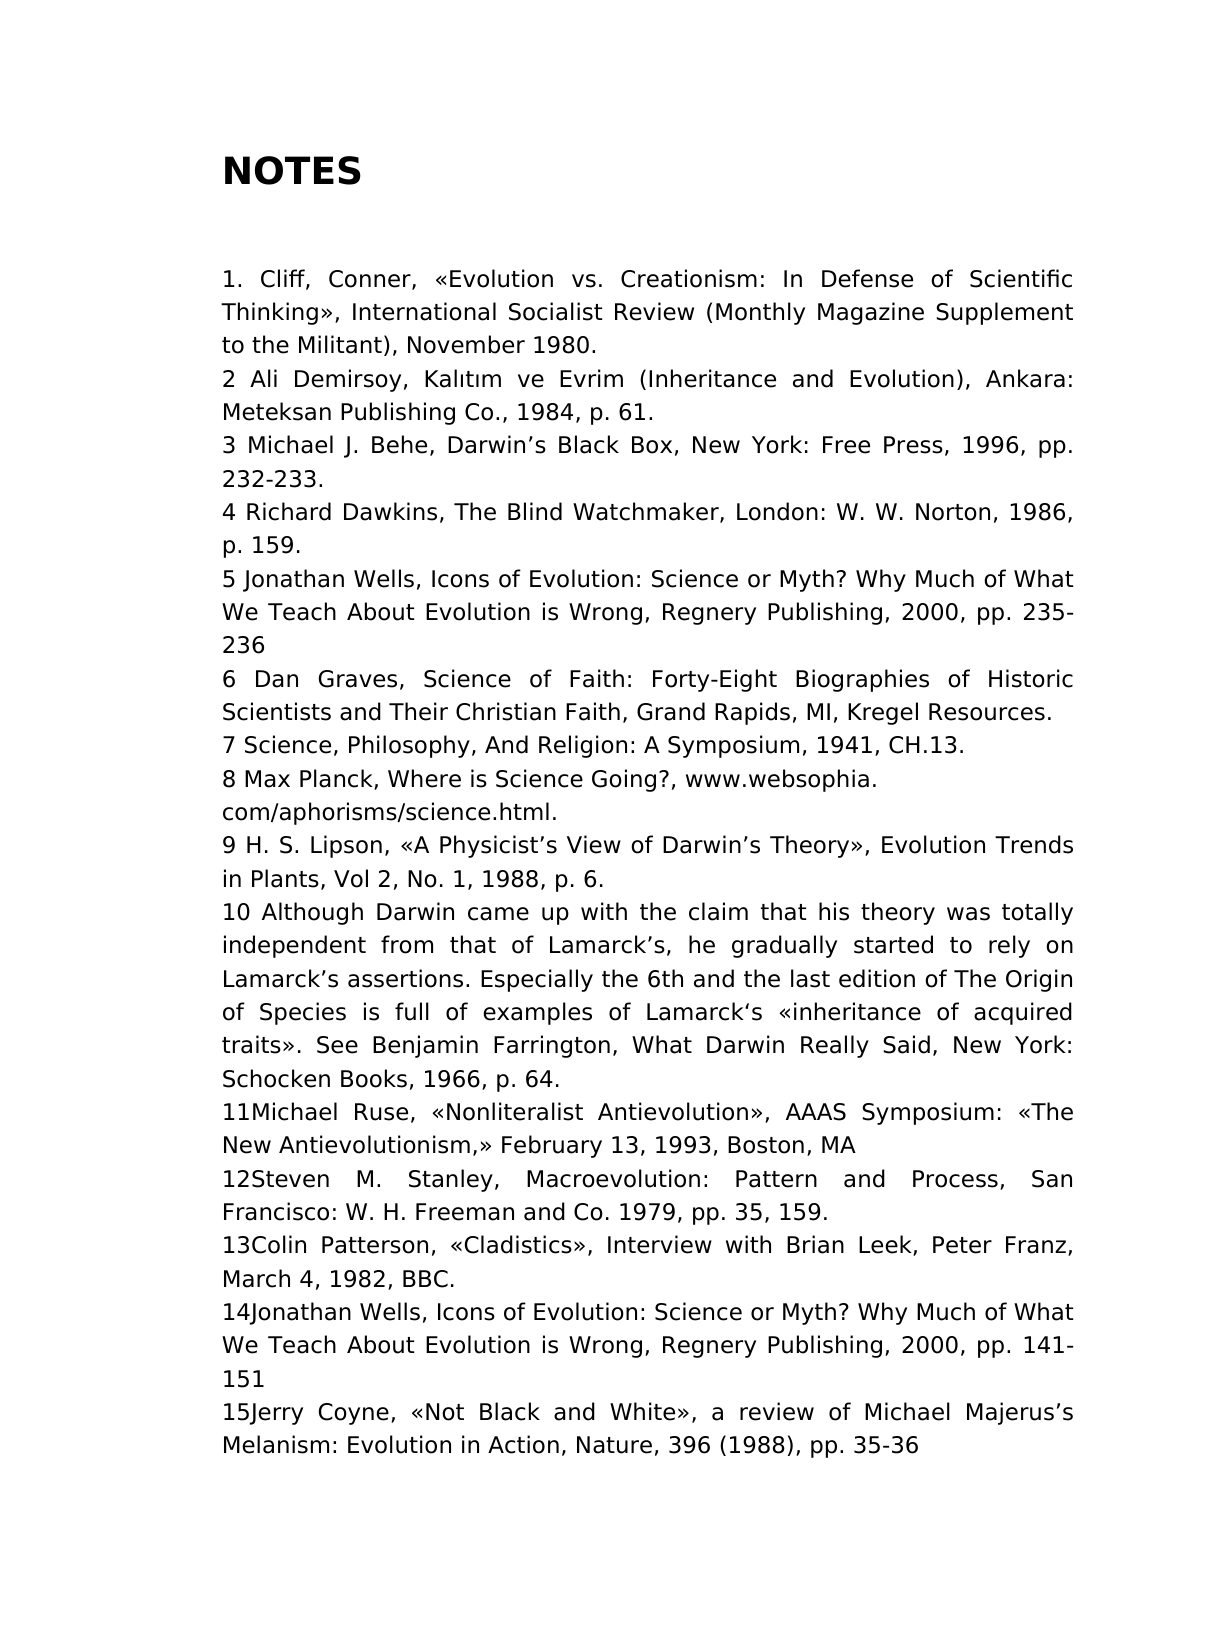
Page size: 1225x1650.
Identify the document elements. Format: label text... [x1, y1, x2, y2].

text 6 Dan Graves, Science of Faith: Forty-Eight Biographies of Historic Scientists and Their Christian Faith, Grand Rapids, MI, Kregel Resources. [222, 660, 1075, 727]
text 11Michael Ruse, «Nonliteralist Antievolution», AAAS Symposium: «The New Antievolutionism,» February 13, 1993, Boston, MA [222, 1094, 1075, 1160]
text 12Steven M. Stanley, Macroevolution: Pattern and Process, San Francisco: W. H. Freeman and Co. 1979, pp. 35, 159. [222, 1160, 1075, 1227]
text 13Colin Patterson, «Cladistics», Interview with Brian Leek, Peter Franz, March 4, 1982, BBC. [222, 1227, 1075, 1294]
text NOTES [222, 150, 1075, 194]
text 15Jerry Coyne, «Not Black and White», a review of Michael Majerus’s Melanism: Evolution in Action, Nature, 396 (1988), pp. 35-36 [222, 1394, 1075, 1460]
text 5 Jonathan Wells, Icons of Evolution: Science or Myth? Why Much of What We Teach About Evolution is Wrong, Regnery Publishing, 2000, pp. 235-236 [222, 560, 1075, 660]
text 14Jonathan Wells, Icons of Evolution: Science or Myth? Why Much of What We Teach About Evolution is Wrong, Regnery Publishing, 2000, pp. 141-151 [222, 1294, 1075, 1394]
text 9 H. S. Lipson, «A Physicist’s View of Darwin’s Theory», Evolution Trends in Plants, Vol 2, No. 1, 1988, p. 6. [222, 827, 1075, 894]
text 7 Science, Philosophy, And Religion: A Symposium, 1941, CH.13. [222, 727, 1075, 760]
text 10 Although Darwin came up with the claim that his theory was totally independent from that of Lamarck’s, he gradually started to rely on Lamarck’s assertions. Especially the 6th and the last edition of The Origin of Species is full of examples of Lamarck‘s «inheritance of acquired traits». See Benjamin Farrington, What Darwin Really Said, New York: Schocken Books, 1966, p. 64. [222, 894, 1075, 1094]
text 2 Ali Demirsoy, Kalıtım ve Evrim (Inheritance and Evolution), Ankara: Meteksan Publishing Co., 1984, p. 61. [222, 360, 1075, 427]
text 3 Michael J. Behe, Darwin’s Black Box, New York: Free Press, 1996, pp. 232-233. [222, 427, 1075, 494]
text 1. Cliff, Conner, «Evolution vs. Creationism: In Defense of Scientific Thinking», International Socialist Review (Monthly Magazine Supplement to the Militant), November 1980. [222, 260, 1075, 360]
text 8 Max Planck, Where is Science Going?, www.websophia. [222, 760, 1075, 794]
text com/aphorisms/science.html. [222, 794, 1075, 827]
text 4 Richard Dawkins, The Blind Watchmaker, London: W. W. Norton, 1986, p. 159. [222, 494, 1075, 560]
